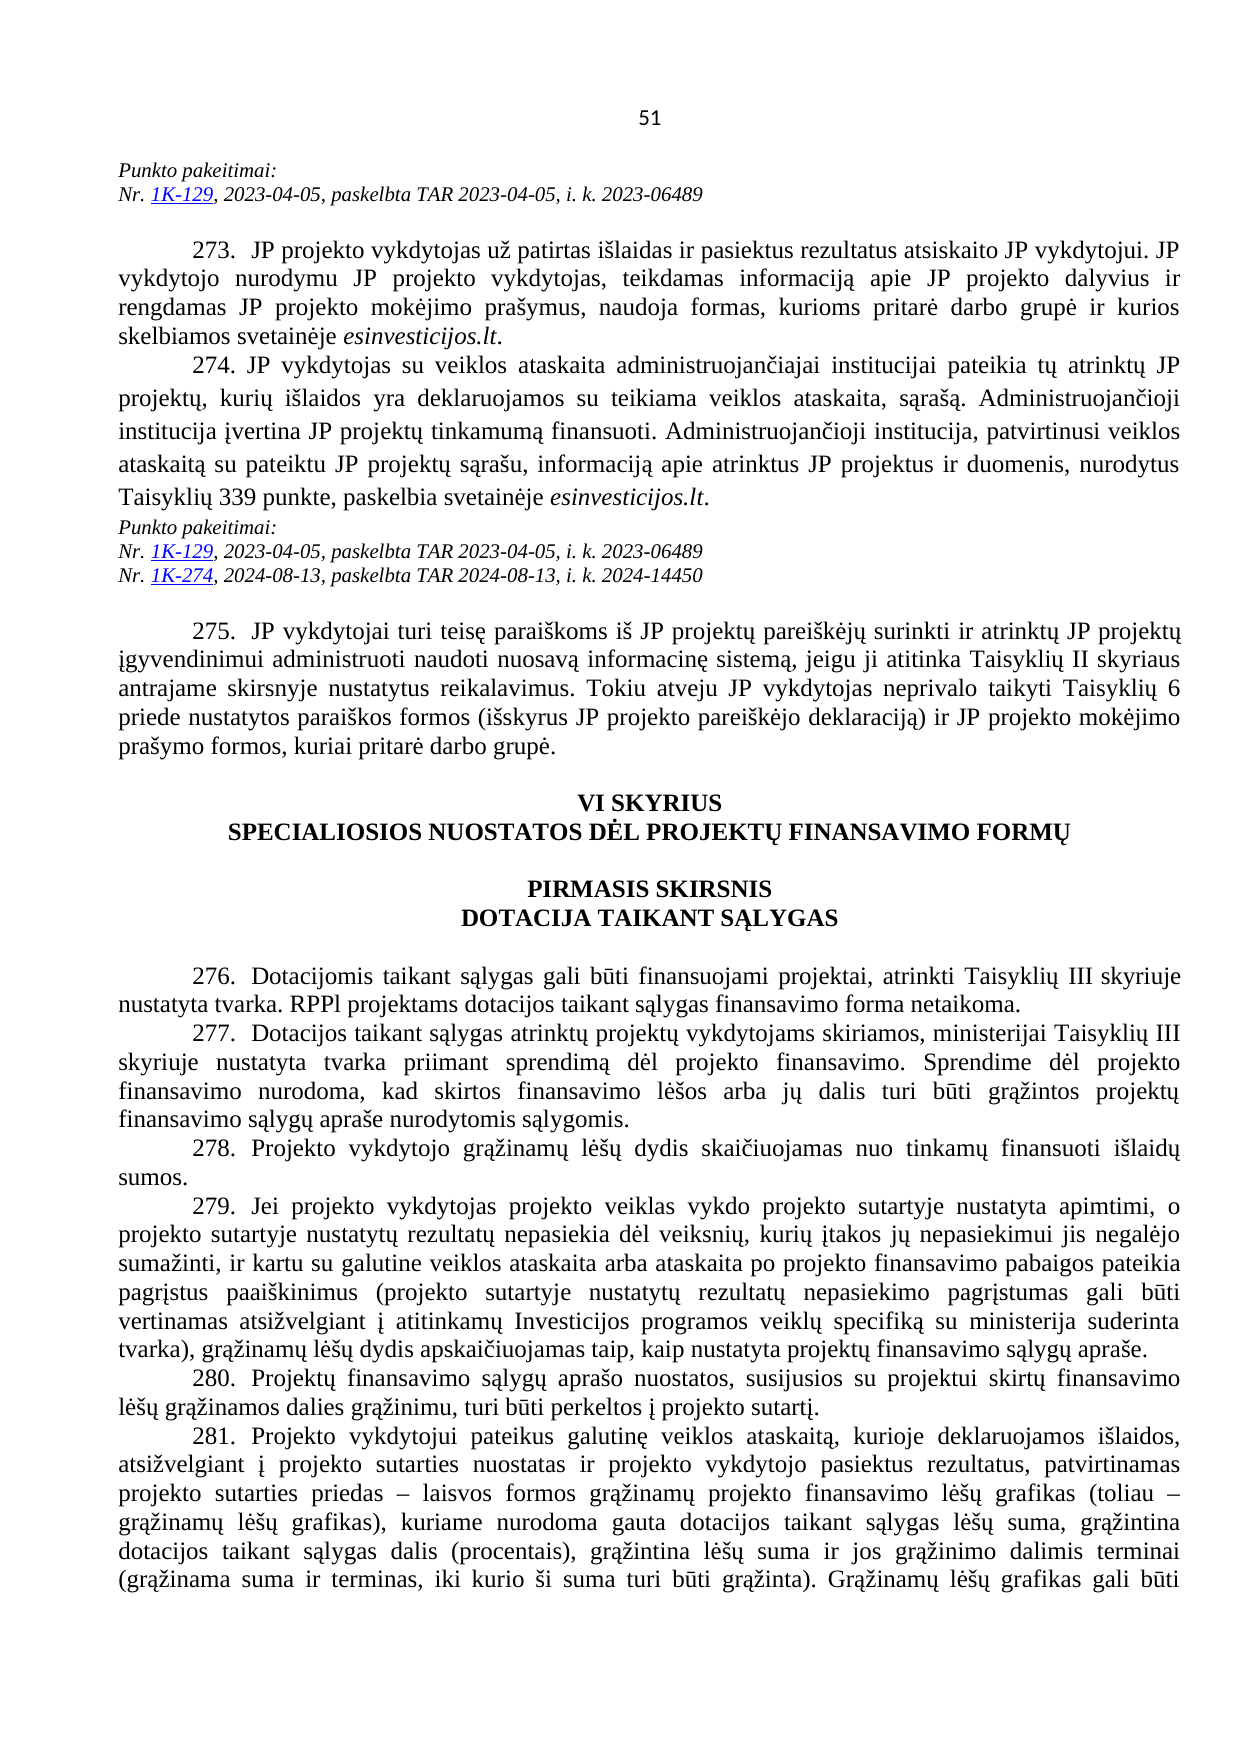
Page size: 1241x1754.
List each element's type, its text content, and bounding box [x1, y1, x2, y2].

text 273. JP projekto vykdytojas už patirtas išlaidas ir pasiektus rezultatus atsiskaito JP vykdytojui. JP vykdytojo nurodymu JP projekto vykdytojas, teikdamas informaciją apie JP projekto dalyvius ir rengdamas JP projekto mokėjimo prašymus, naudoja formas, kurioms pritarė darbo grupė ir kurios skelbiamos svetainėje esinvesticijos.lt. [118, 235, 1181, 350]
text Nr. 1K-274, 2024-08-13, paskelbta TAR 2024-08-13, i. k. 2024-14450 [118, 563, 1181, 587]
subtitle DOTACIJA TAIKANT SĄLYGAS [118, 903, 1181, 932]
text 275. JP vykdytojai turi teisę paraiškoms iš JP projektų pareiškėjų surinkti ir atrinktų JP projektų įgyvendinimui administruoti naudoti nuosavą informacinę sistemą, jeigu ji atitinka Taisyklių II skyriaus antrajame skirsnyje nustatytus reikalavimus. Tokiu atveju JP vykdytojas neprivalo taikyti Taisyklių 6 priede nustatytos paraiškos formos (išskyrus JP projekto pareiškėjo deklaraciją) ir JP projekto mokėjimo prašymo formos, kuriai pritarė darbo grupė. [118, 616, 1181, 759]
text 274. JP vykdytojas su veiklos ataskaita administruojančiajai institucijai pateikia tų atrinktų JP projektų, kurių išlaidos yra deklaruojamos su teikiama veiklos ataskaita, sąrašą. Administruojančioji institucija įvertina JP projektų tinkamumą finansuoti. Administruojančioji institucija, patvirtinusi veiklos ataskaitą su pateiktu JP projektų sąrašu, informaciją apie atrinktus JP projektus ir duomenis, nurodytus Taisyklių 339 punkte, paskelbia svetainėje esinvesticijos.lt. [118, 350, 1181, 511]
subtitle PIRMASIS SKIRSNIS [118, 874, 1181, 903]
text 281. Projekto vykdytojui pateikus galutinę veiklos ataskaitą, kurioje deklaruojamos išlaidos, atsižvelgiant į projekto sutarties nuostatas ir projekto vykdytojo pasiektus rezultatus, patvirtinamas projekto sutarties priedas – laisvos formos grąžinamų projekto finansavimo lėšų grafikas (toliau – grąžinamų lėšų grafikas), kuriame nurodoma gauta dotacijos taikant sąlygas lėšų suma, grąžintina dotacijos taikant sąlygas dalis (procentais), grąžintina lėšų suma ir jos grąžinimo dalimis terminai (grąžinama suma ir terminas, iki kurio ši suma turi būti grąžinta). Grąžinamų lėšų grafikas gali būti [118, 1421, 1181, 1593]
text 276. Dotacijomis taikant sąlygas gali būti finansuojami projektai, atrinkti Taisyklių III skyriuje nustatyta tvarka. RPPl projektams dotacijos taikant sąlygas finansavimo forma netaikoma. [118, 961, 1181, 1018]
text Nr. 1K-129, 2023-04-05, paskelbta TAR 2023-04-05, i. k. 2023-06489 [118, 539, 1181, 563]
text 277. Dotacijos taikant sąlygas atrinktų projektų vykdytojams skiriamos, ministerijai Taisyklių III skyriuje nustatyta tvarka priimant sprendimą dėl projekto finansavimo. Sprendime dėl projekto finansavimo nurodoma, kad skirtos finansavimo lėšos arba jų dalis turi būti grąžintos projektų finansavimo sąlygų apraše nurodytomis sąlygomis. [118, 1018, 1181, 1133]
text VI SKYRIUS [118, 788, 1181, 817]
text 279. Jei projekto vykdytojas projekto veiklas vykdo projekto sutartyje nustatyta apimtimi, o projekto sutartyje nustatytų rezultatų nepasiekia dėl veiksnių, kurių įtakos jų nepasiekimui jis negalėjo sumažinti, ir kartu su galutine veiklos ataskaita arba ataskaita po projekto finansavimo pabaigos pateikia pagrįstus paaiškinimus (projekto sutartyje nustatytų rezultatų nepasiekimo pagrįstumas gali būti vertinamas atsižvelgiant į atitinkamų Investicijos programos veiklų specifiką su ministerija suderinta tvarka), grąžinamų lėšų dydis apskaičiuojamas taip, kaip nustatyta projektų finansavimo sąlygų apraše. [118, 1191, 1181, 1363]
text 280. Projektų finansavimo sąlygų aprašo nuostatos, susijusios su projektui skirtų finansavimo lėšų grąžinamos dalies grąžinimu, turi būti perkeltos į projekto sutartį. [118, 1363, 1181, 1421]
text Punkto pakeitimai: [118, 515, 1181, 539]
text SPECIALIOSIOS NUOSTATOS DĖL PROJEKTŲ FINANSAVIMO FORMŲ [118, 817, 1181, 846]
text Punkto pakeitimai: [118, 158, 1181, 182]
text Nr. 1K-129, 2023-04-05, paskelbta TAR 2023-04-05, i. k. 2023-06489 [118, 182, 1181, 206]
text 278. Projekto vykdytojo grąžinamų lėšų dydis skaičiuojamas nuo tinkamų finansuoti išlaidų sumos. [118, 1133, 1181, 1191]
